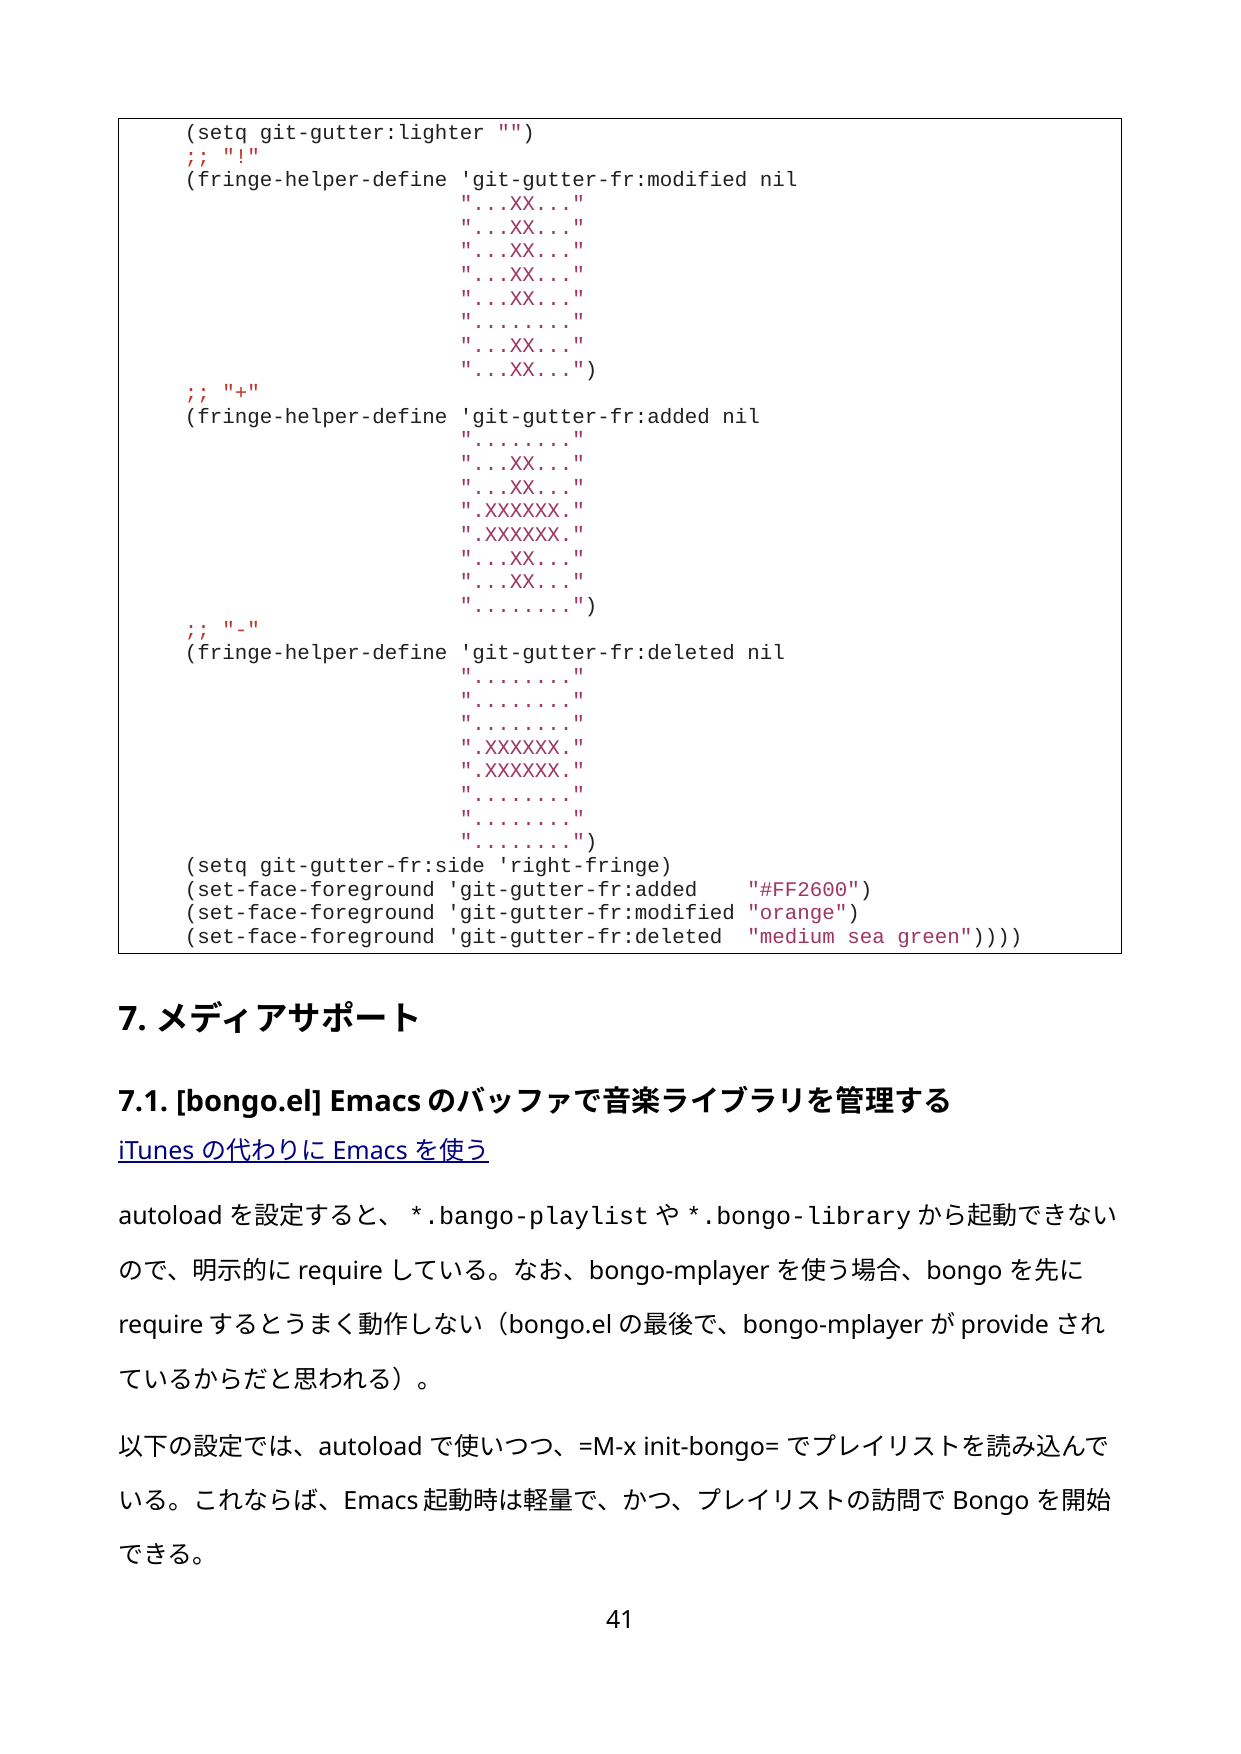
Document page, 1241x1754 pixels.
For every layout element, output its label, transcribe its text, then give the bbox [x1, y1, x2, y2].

text "........") [119, 827, 1121, 851]
text iTunes の代わりに Emacs を使う [118, 1132, 1122, 1166]
text (set-face-foreground 'git-gutter-fr:deleted "medium sea green")))) [119, 922, 1121, 953]
text (fringe-helper-define 'git-gutter-fr:added nil [119, 402, 1121, 426]
text (setq git-gutter-fr:side 'right-fringe) [119, 851, 1121, 875]
text "...XX..." [119, 260, 1121, 284]
text "........" [119, 804, 1121, 827]
subtitle [bongo.el] Emacsのバッファで音楽ライブラリを管理する [118, 1077, 1122, 1120]
text 以下の設定では、autoload で使いつつ、=M-x init-bongo= でプレイリストを読み込んでいる。これならば、Emacs起動時は軽量で、かつ、プレイリストの訪問で Bongo を開始できる。 [118, 1426, 1122, 1571]
text "........" [119, 307, 1121, 331]
text "...XX..." [119, 213, 1121, 236]
text "...XX..." [119, 567, 1121, 591]
text (fringe-helper-define 'git-gutter-fr:modified nil [119, 165, 1121, 189]
text ;; "+" [119, 378, 1121, 402]
text "...XX..." [119, 449, 1121, 473]
text ;; "!" [119, 142, 1121, 165]
text "........" [119, 662, 1121, 686]
text ".XXXXXX." [119, 757, 1121, 780]
text (setq git-gutter:lighter "") [119, 119, 1121, 142]
text "........" [119, 426, 1121, 449]
text autoload を設定すると、 *.bango-playlist や *.bongo-library から起動できないので、明示的に require している。なお、bongo-mplayer を使う場合、bongo を先にrequireするとうまく動作しない（bongo.el の最後で、bongo-mplayer が provide されているからだと思われる）。 [118, 1196, 1122, 1395]
text "...XX..." [119, 284, 1121, 307]
text ;; "-" [119, 615, 1121, 638]
text "........") [119, 591, 1121, 615]
text "...XX..." [119, 189, 1121, 213]
text (fringe-helper-define 'git-gutter-fr:deleted nil [119, 638, 1121, 662]
text "...XX...") [119, 354, 1121, 378]
text ".XXXXXX." [119, 520, 1121, 544]
text (set-face-foreground 'git-gutter-fr:modified "orange") [119, 898, 1121, 922]
text ".XXXXXX." [119, 733, 1121, 757]
text "...XX..." [119, 544, 1121, 567]
text "........" [119, 709, 1121, 733]
text "...XX..." [119, 473, 1121, 496]
text "...XX..." [119, 331, 1121, 354]
text "........" [119, 780, 1121, 804]
text "...XX..." [119, 236, 1121, 260]
text "........" [119, 686, 1121, 709]
subtitle メディアサポート [118, 991, 1122, 1040]
text (set-face-foreground 'git-gutter-fr:added "#FF2600") [119, 875, 1121, 898]
text ".XXXXXX." [119, 496, 1121, 520]
